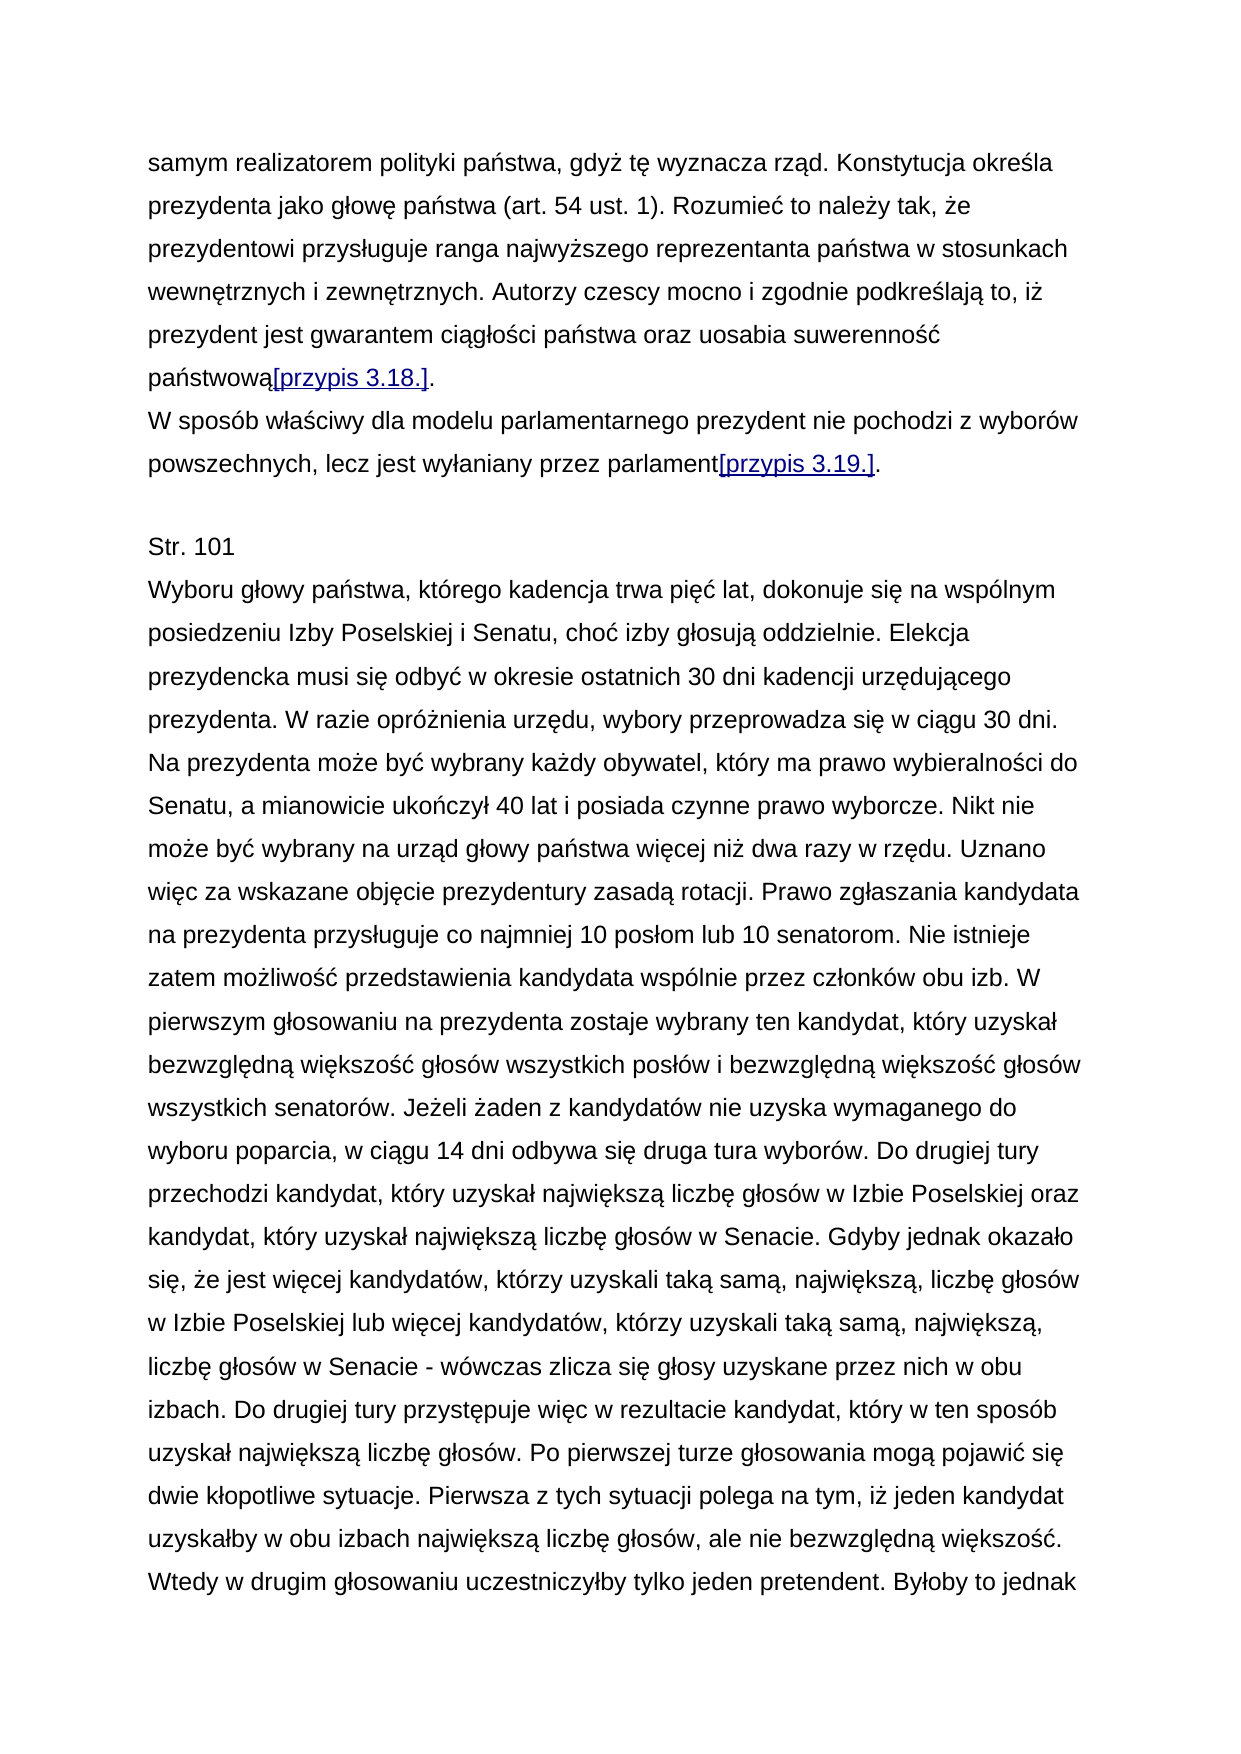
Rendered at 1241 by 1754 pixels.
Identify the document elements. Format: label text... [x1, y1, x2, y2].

text samym realizatorem polityki państwa, gdyż tę wyznacza rząd. Konstytucja określa prezydenta jako głowę państwa (art. 54 ust. 1). Rozumieć to należy tak, że prezydentowi przysługuje ranga najwyższego reprezentanta państwa w stosunkach wewnętrznych i zewnętrznych. Autorzy czescy mocno i zgodnie podkreślają to, iż prezydent jest gwarantem ciągłości państwa oraz uosabia suwerenność państwową[przypis 3.18.]. [148, 148, 1093, 392]
text Str. 101 [148, 532, 1093, 561]
text Wyboru głowy państwa, którego kadencja trwa pięć lat, dokonuje się na wspólnym posiedzeniu Izby Poselskiej i Senatu, choć izby głosują oddzielnie. Elekcja prezydencka musi się odbyć w okresie ostatnich 30 dni kadencji urzędującego prezydenta. W razie opróżnienia urzędu, wybory przeprowadza się w ciągu 30 dni. Na prezydenta może być wybrany każdy obywatel, który ma prawo wybieralności do Senatu, a mianowicie ukończył 40 lat i posiada czynne prawo wyborcze. Nikt nie może być wybrany na urząd głowy państwa więcej niż dwa razy w rzędu. Uznano więc za wskazane objęcie prezydentury zasadą rotacji. Prawo zgłaszania kandydata na prezydenta przysługuje co najmniej 10 posłom lub 10 senatorom. Nie istnieje zatem możliwość przedstawienia kandydata wspólnie przez członków obu izb. W pierwszym głosowaniu na prezydenta zostaje wybrany ten kandydat, który uzyskał bezwzględną większość głosów wszystkich posłów i bezwzględną większość głosów wszystkich senatorów. Jeżeli żaden z kandydatów nie uzyska wymaganego do wyboru poparcia, w ciągu 14 dni odbywa się druga tura wyborów. Do drugiej tury przechodzi kandydat, który uzyskał największą liczbę głosów w Izbie Poselskiej oraz kandydat, który uzyskał największą liczbę głosów w Senacie. Gdyby jednak okazało się, że jest więcej kandydatów, którzy uzyskali taką samą, największą, liczbę głosów w Izbie Poselskiej lub więcej kandydatów, którzy uzyskali taką samą, największą, liczbę głosów w Senacie - wówczas zlicza się głosy uzyskane przez nich w obu izbach. Do drugiej tury przystępuje więc w rezultacie kandydat, który w ten sposób uzyskał największą liczbę głosów. Po pierwszej turze głosowania mogą pojawić się dwie kłopotliwe sytuacje. Pierwsza z tych sytuacji polega na tym, iż jeden kandydat uzyskałby w obu izbach największą liczbę głosów, ale nie bezwzględną większość. Wtedy w drugim głosowaniu uczestniczyłby tylko jeden pretendent. Byłoby to jednak [148, 575, 1093, 1596]
text W sposób właściwy dla modelu parlamentarnego prezydent nie pochodzi z wyborów powszechnych, lecz jest wyłaniany przez parlament[przypis 3.19.]. [148, 406, 1093, 478]
